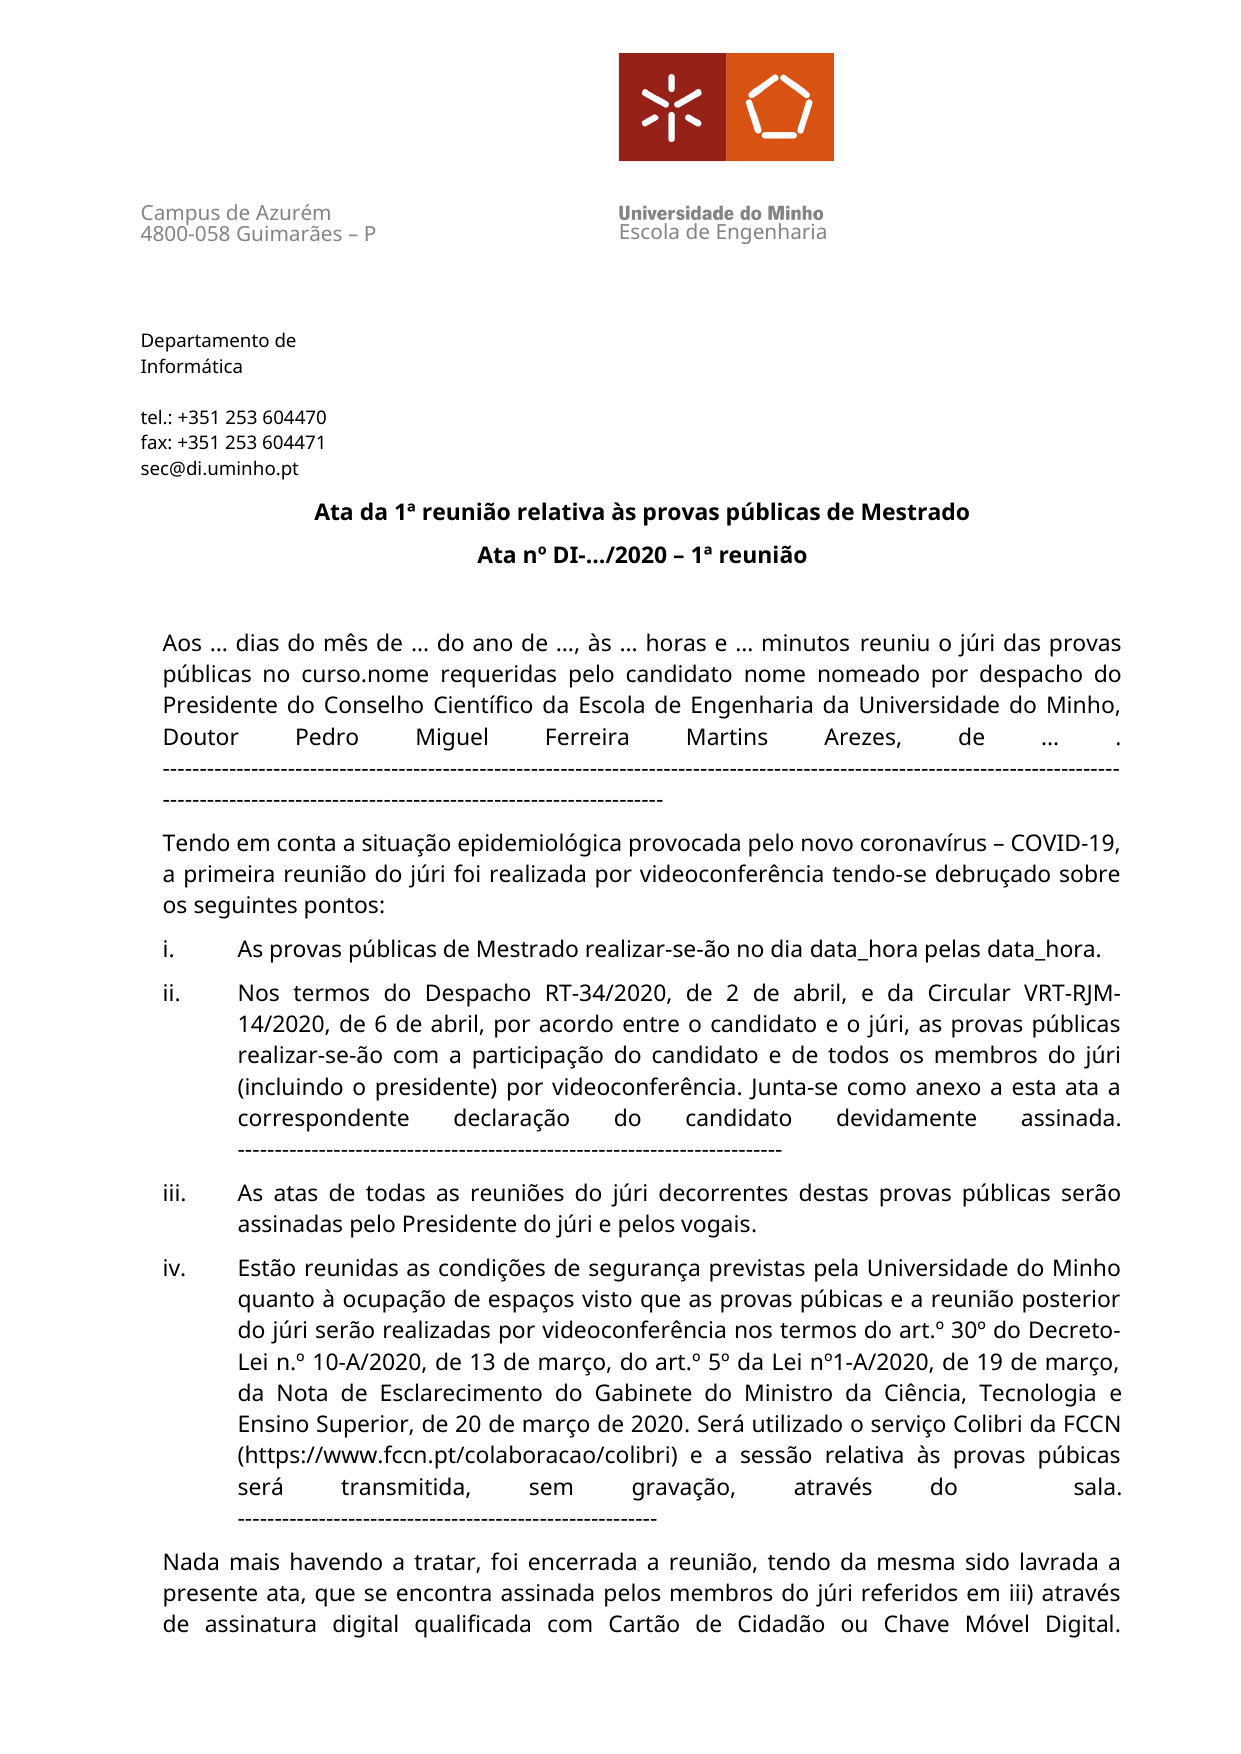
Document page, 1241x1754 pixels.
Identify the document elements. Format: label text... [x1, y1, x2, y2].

text Tendo em conta a situação epidemiológica provocada pelo novo coronavírus – COVID-19, a primeira reunião do júri foi realizada por videoconferência tendo-se debruçado sobre os seguintes pontos: [162, 827, 1122, 921]
table_cell [599, 308, 619, 327]
text Aos … dias do mês de … do ano de …, às … horas e … minutos reuniu o júri das provas públicas no curso.nome requeridas pelo candidato nome nomeado por despacho do Presidente do Conselho Científico da Escola de Engenharia da Universidade do Minho, Doutor Pedro Miguel Ferreira Martins Arezes, de … . ------------------------------------------------------------------------------------------------------------------------------------------------------------------------------------------------------ [162, 627, 1122, 814]
table_cell [619, 281, 834, 308]
list Estão reunidas as condições de segurança previstas pela Universidade do Minho quanto à ocupação de espaços visto que as provas púbicas e a reunião posterior do júri serão realizadas por videoconferência nos termos do art.º 30º do Decreto-Lei n.º 10-A/2020, de 13 de março, do art.º 5º da Lei nº1-A/2020, de 19 de março, da Nota de Esclarecimento do Gabinete do Ministro da Ciência, Tecnologia e Ensino Superior, de 20 de março de 2020. Será utilizado o serviço Colibri da FCCN (https://www.fccn.pt/colaboracao/colibri) e a sessão relativa às provas púbicas será transmitida, sem gravação, através do sala. --------------------------------------------------------- [162, 1252, 1122, 1533]
table_header [140, 53, 360, 204]
table_cell [380, 204, 599, 308]
table_header Escola de Engenharia [619, 53, 1134, 281]
table_cell [380, 328, 599, 496]
table_cell [619, 308, 1134, 327]
list As provas públicas de Mestrado realizar-se-ão no dia data_hora pelas data_hora. [162, 933, 1122, 964]
table_header [360, 53, 379, 204]
table_cell [834, 281, 1134, 308]
list As atas de todas as reuniões do júri decorrentes destas provas públicas serão assinadas pelo Presidente do júri e pelos vogais. [162, 1177, 1122, 1239]
table_header [380, 53, 599, 204]
text Ata nº DI-…/2020 – 1ª reunião [162, 539, 1122, 571]
list Nos termos do Despacho RT-34/2020, de 2 de abril, e da Circular VRT-RJM-14/2020, de 6 de abril, por acordo entre o candidato e o júri, as provas públicas realizar-se-ão com a participação do candidato e de todos os membros do júri (incluindo o presidente) por videoconferência. Junta-se como anexo a esta ata a correspondente declaração do candidato devidamente assinada. -------------------------------------------------------------------------- [162, 977, 1122, 1164]
table_cell Campus de Azurém 4800-058 Guimarães – P [140, 204, 379, 308]
table_cell [140, 308, 599, 327]
text Nada mais havendo a tratar, foi encerrada a reunião, tendo da mesma sido lavrada a presente ata, que se encontra assinada pelos membros do júri referidos em iii) através de assinatura digital qualificada com Cartão de Cidadão ou Chave Móvel Digital. ----------------------------------------------------------------------------------------------------------------------------------------------------- [162, 1546, 1122, 1639]
table_cell [599, 328, 1134, 496]
table_cell [599, 204, 619, 308]
text Ata da 1ª reunião relativa às provas públicas de Mestrado [162, 496, 1122, 527]
table_cell Departamento de Informática tel.: +351 253 604470 fax: +351 253 604471 sec@di.uminho.pt [140, 328, 379, 496]
table_header [599, 53, 618, 204]
picture [618, 53, 834, 221]
